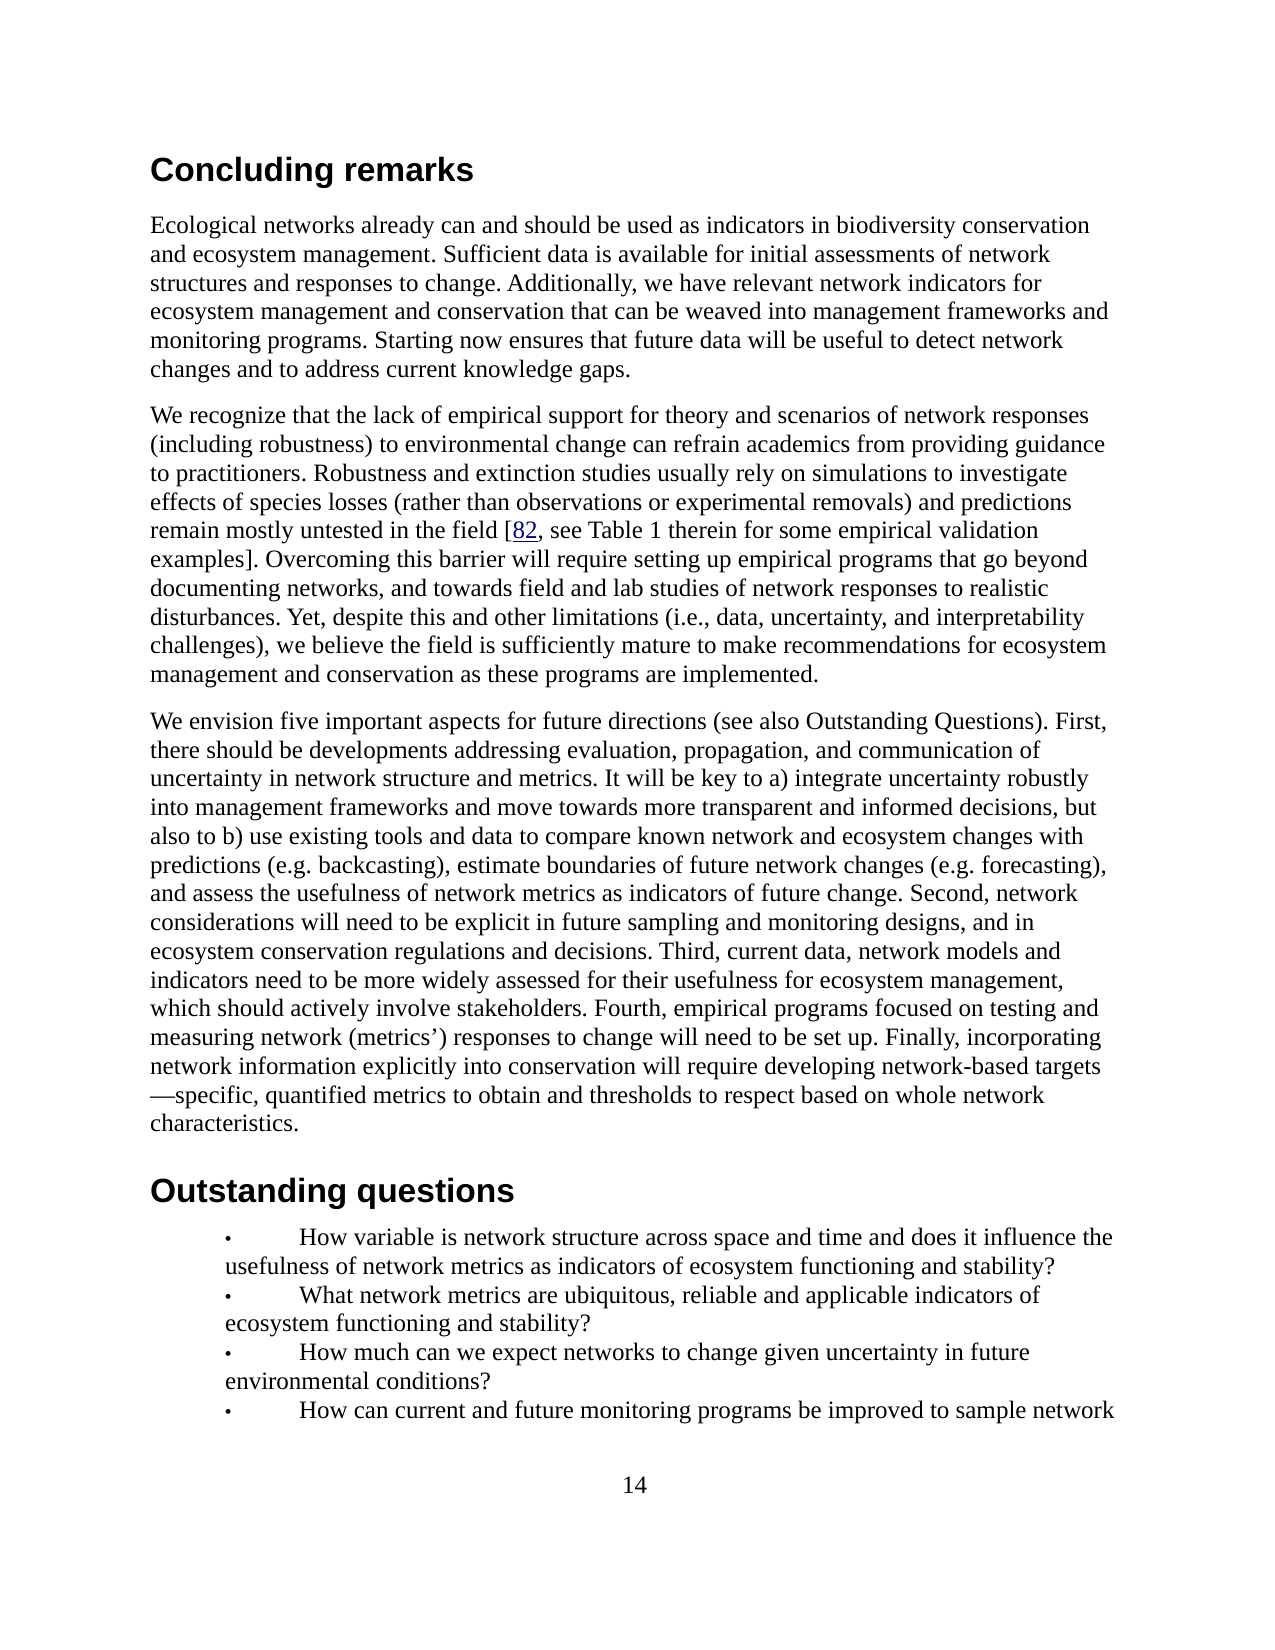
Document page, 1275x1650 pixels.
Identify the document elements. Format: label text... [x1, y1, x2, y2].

list What network metrics are ubiquitous, reliable and applicable indicators of ecosystem functioning and stability? [225, 1280, 1125, 1337]
subtitle Concluding remarks [150, 150, 1125, 189]
text We envision five important aspects for future directions (see also Outstanding Questions). First, there should be developments addressing evaluation, propagation, and communication of uncertainty in network structure and metrics. It will be key to a) integrate uncertainty robustly into management frameworks and move towards more transparent and informed decisions, but also to b) use existing tools and data to compare known network and ecosystem changes with predictions (e.g. backcasting), estimate boundaries of future network changes (e.g. forecasting), and assess the usefulness of network metrics as indicators of future change. Second, network considerations will need to be explicit in future sampling and monitoring designs, and in ecosystem conservation regulations and decisions. Third, current data, network models and indicators need to be more widely assessed for their usefulness for ecosystem management, which should actively involve stakeholders. Fourth, empirical programs focused on testing and measuring network (metrics’) responses to change will need to be set up. Finally, incorporating network information explicitly into conservation will require developing network-based targets—specific, quantified metrics to obtain and thresholds to respect based on whole network characteristics. [150, 706, 1125, 1137]
list How much can we expect networks to change given uncertainty in future environmental conditions? [225, 1337, 1125, 1395]
subtitle Outstanding questions [150, 1171, 1125, 1210]
list How variable is network structure across space and time and does it influence the usefulness of network metrics as indicators of ecosystem functioning and stability? [225, 1222, 1125, 1280]
list How can current and future monitoring programs be improved to sample network [225, 1395, 1125, 1423]
text Ecological networks already can and should be used as indicators in biodiversity conservation and ecosystem management. Sufficient data is available for initial assessments of network structures and responses to change. Additionally, we have relevant network indicators for ecosystem management and conservation that can be weaved into management frameworks and monitoring programs. Starting now ensures that future data will be useful to detect network changes and to address current knowledge gaps. [150, 210, 1125, 383]
text We recognize that the lack of empirical support for theory and scenarios of network responses (including robustness) to environmental change can refrain academics from providing guidance to practitioners. Robustness and extinction studies usually rely on simulations to investigate effects of species losses (rather than observations or experimental removals) and predictions remain mostly untested in the field [82, see Table 1 therein for some empirical validation examples]. Overcoming this barrier will require setting up empirical programs that go beyond documenting networks, and towards field and lab studies of network responses to realistic disturbances. Yet, despite this and other limitations (i.e., data, uncertainty, and interpretability challenges), we believe the field is sufficiently mature to make recommendations for ecosystem management and conservation as these programs are implemented. [150, 401, 1125, 688]
